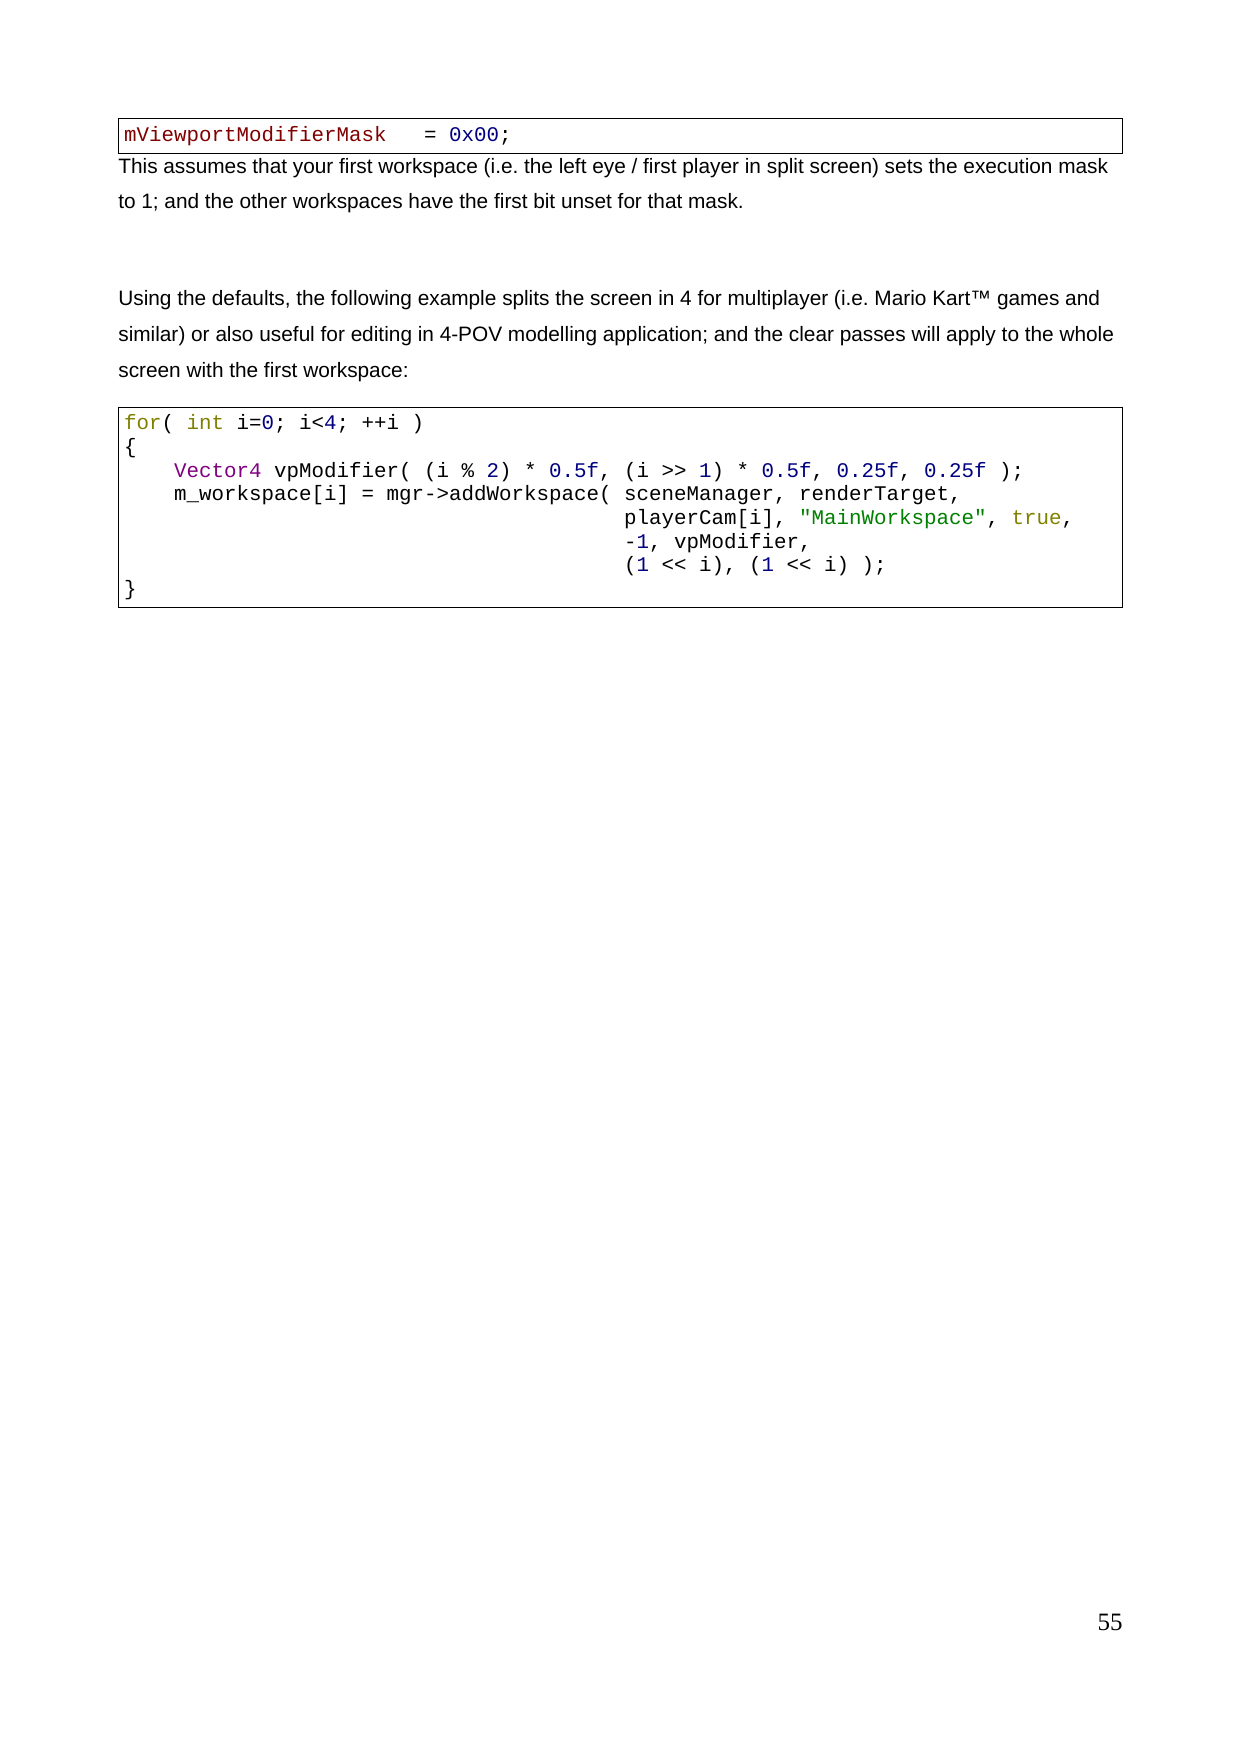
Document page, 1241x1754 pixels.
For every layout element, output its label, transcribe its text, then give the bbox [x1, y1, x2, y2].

text This assumes that your first workspace (i.e. the left eye / first player in split screen) sets the execution mask to 1; and the other workspaces have the first bit unset for that mask. [118, 154, 1122, 213]
text Using the defaults, the following example splits the screen in 4 for multiplayer (i.e. Mario Kart™ games and similar) or also useful for editing in 4-POV modelling application; and the clear passes will apply to the whole screen with the first workspace: [118, 286, 1122, 382]
table_header for( int i=0; i<4; ++i ) { Vector4 vpModifier( (i % 2) * 0.5f, (i >> 1) * 0.5f, 0.25f, 0.25f ); m_workspace[i] = mgr->addWorkspace( sceneManager, renderTarget, playerCam[i], "MainWorkspace", true, -1, vpModifier, (1 << i), (1 << i) ); } [119, 408, 1122, 607]
table_header mViewportModifierMask = 0x00; [119, 119, 1122, 153]
